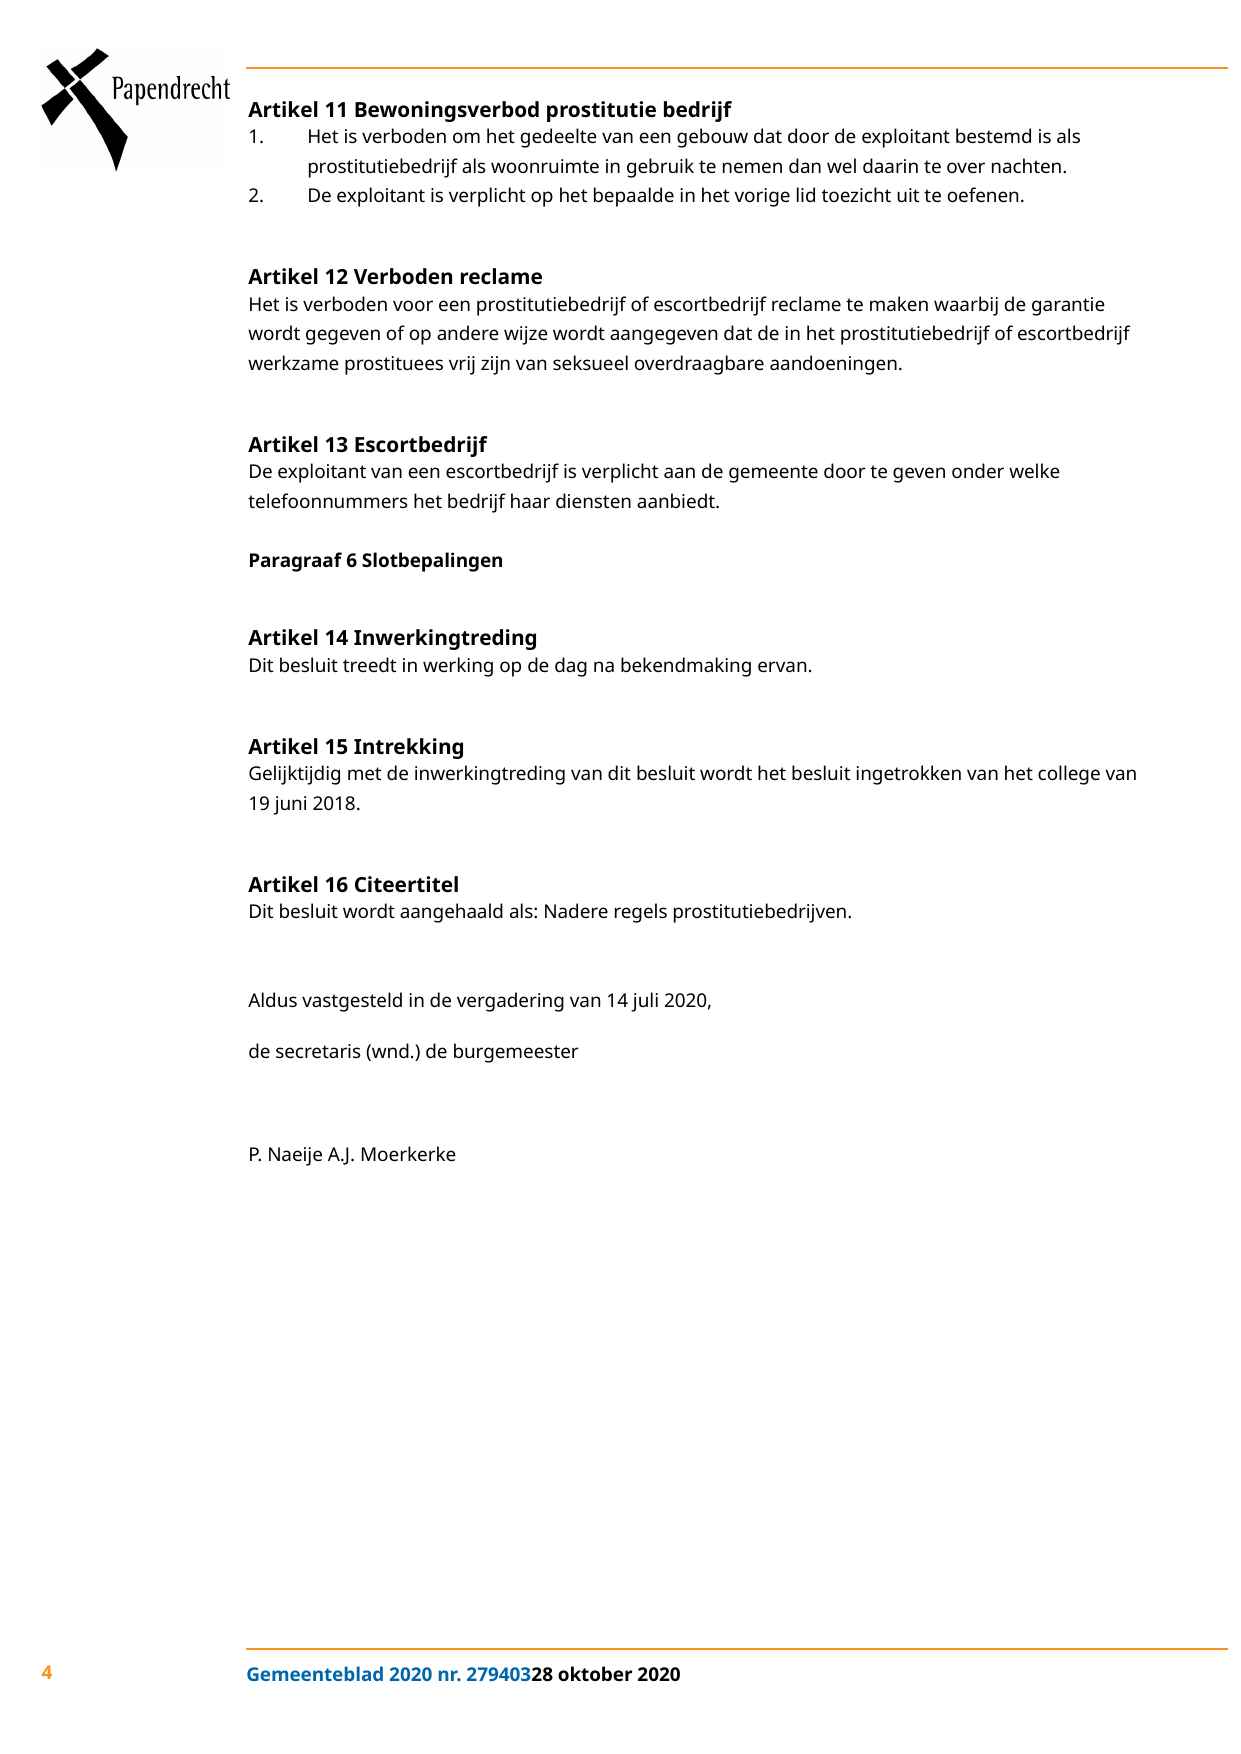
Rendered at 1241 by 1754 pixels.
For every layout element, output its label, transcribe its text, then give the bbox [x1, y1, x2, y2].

text Gelijktijdig met de inwerkingtreding van dit besluit wordt het besluit ingetrokken van het college van 19 juni 2018. [248, 760, 1152, 816]
text P. Naeije A.J. Moerkerke [248, 1141, 1152, 1167]
text Artikel 11 Bewoningsverbod prostitutie bedrijf [248, 95, 1152, 123]
text Dit besluit wordt aangehaald als: Nadere regels prostitutiebedrijven. [248, 898, 1152, 924]
picture [41, 47, 231, 172]
text Artikel 12 Verboden reclame [248, 262, 1152, 291]
text De exploitant van een escortbedrijf is verplicht aan de gemeente door te geven onder welke telefoonnummers het bedrijf haar diensten aanbiedt. [248, 458, 1152, 514]
text Artikel 13 Escortbedrijf [248, 430, 1152, 458]
list Het is verboden om het gedeelte van een gebouw dat door de exploitant bestemd is als prostitutiebedrijf als woonruimte in gebruik te nemen dan wel daarin te over nachten. [248, 123, 1152, 178]
text Artikel 15 Intrekking [248, 732, 1152, 760]
text Dit besluit treedt in werking op de dag na bekendmaking ervan. [248, 652, 1152, 677]
text Artikel 14 Inwerkingtreding [248, 623, 1152, 652]
text Paragraaf 6 Slotbepalingen [248, 547, 1152, 573]
text Het is verboden voor een prostitutiebedrijf of escortbedrijf reclame te maken waarbij de garantie wordt gegeven of op andere wijze wordt aangegeven dat de in het prostitutiebedrijf of escortbedrijf werkzame prostituees vrij zijn van seksueel overdraagbare aandoeningen. [248, 291, 1152, 376]
text Aldus vastgesteld in de vergadering van 14 juli 2020, [248, 987, 1152, 1013]
list De exploitant is verplicht op het bepaalde in het vorige lid toezicht uit te oefenen. [248, 182, 1152, 208]
text de secretaris (wnd.) de burgemeester [248, 1038, 1152, 1064]
text Artikel 16 Citeertitel [248, 870, 1152, 898]
